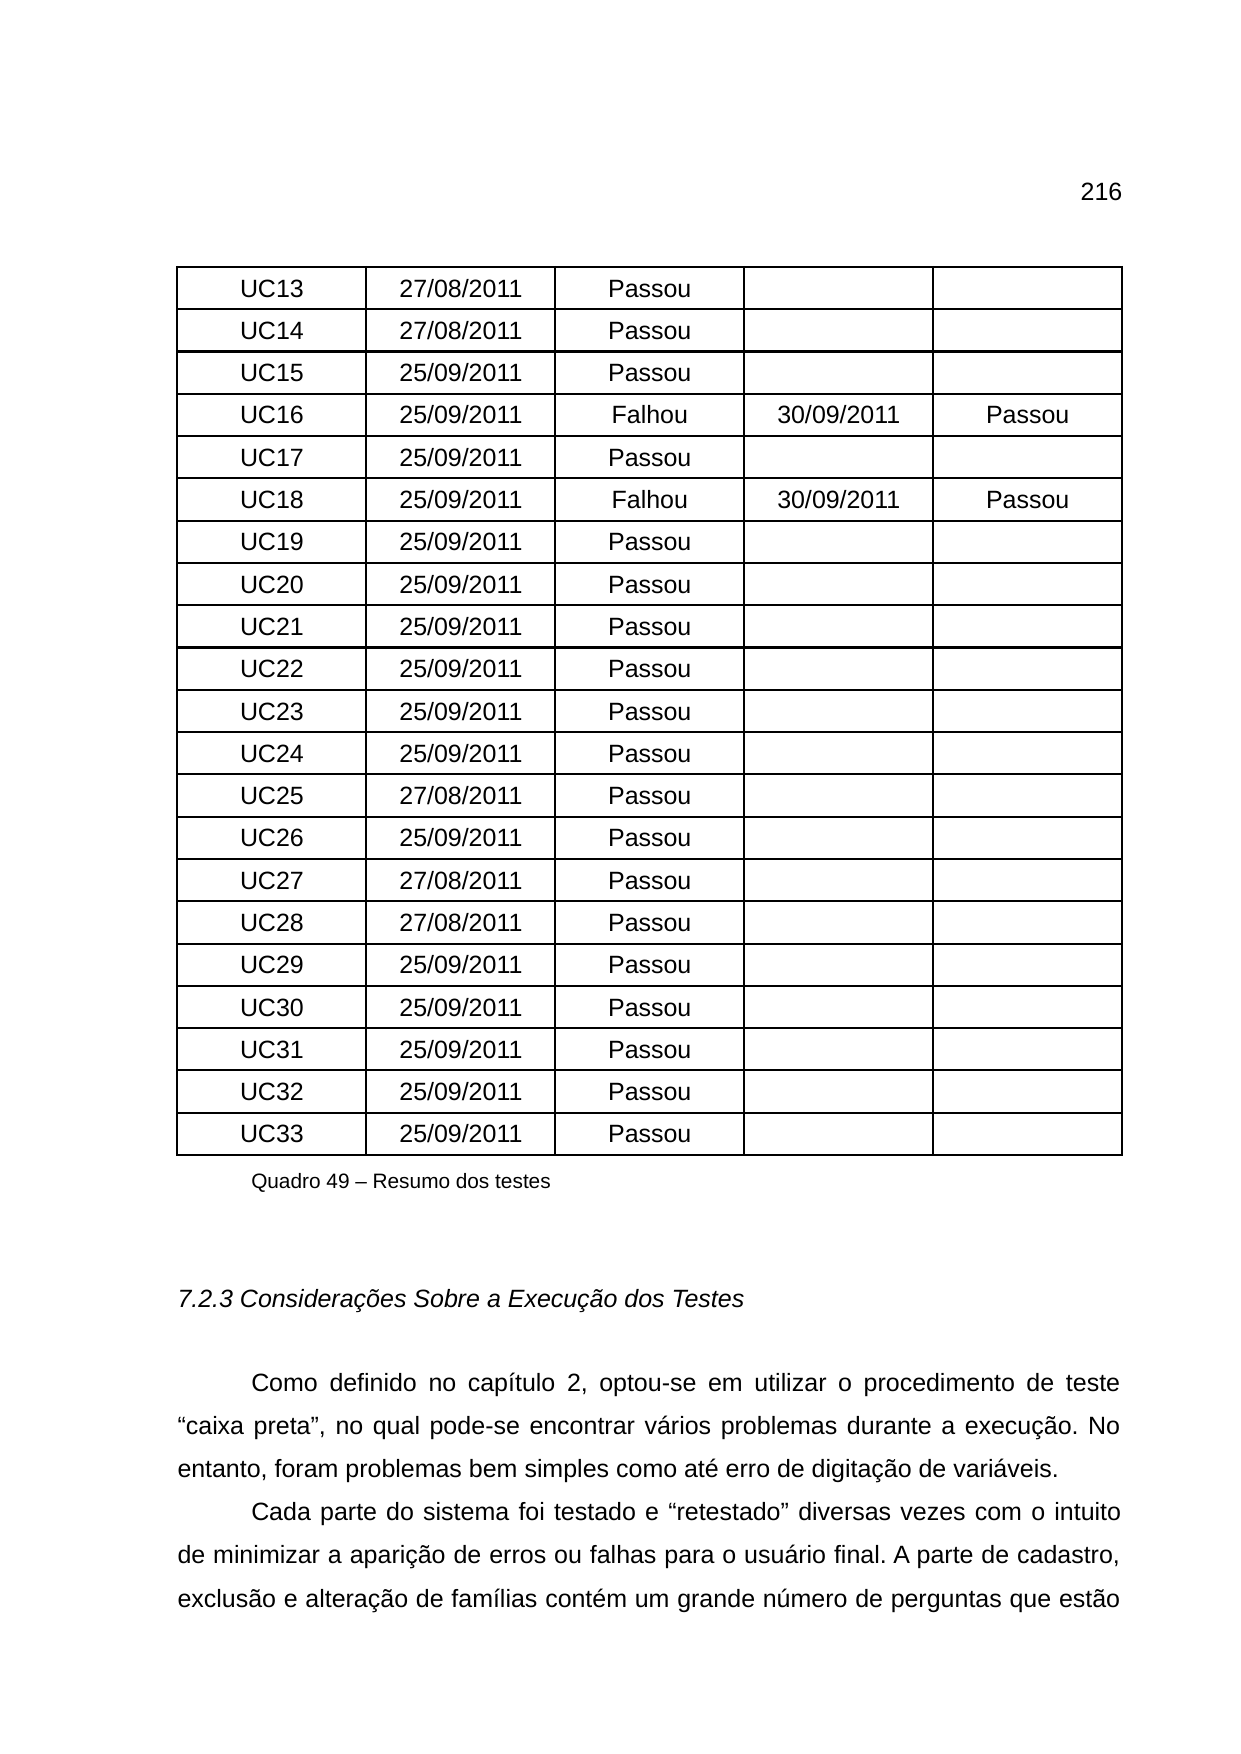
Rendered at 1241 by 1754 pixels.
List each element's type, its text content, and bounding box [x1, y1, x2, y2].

table_cell Passou [556, 310, 743, 350]
table_cell UC32 [178, 1071, 365, 1112]
table_cell Falhou [556, 479, 743, 519]
table_cell [745, 733, 932, 773]
table_cell 27/08/2011 [367, 775, 554, 816]
table_cell Passou [556, 1114, 743, 1154]
table_cell Passou [934, 479, 1121, 519]
table_cell 25/09/2011 [367, 437, 554, 477]
table_cell UC29 [178, 945, 365, 985]
table_cell Passou [556, 902, 743, 942]
table_cell UC33 [178, 1114, 365, 1154]
table_cell [934, 1114, 1121, 1154]
table_cell [934, 945, 1121, 985]
table_cell UC19 [178, 522, 365, 562]
table_cell Passou [934, 395, 1121, 435]
table_cell [745, 902, 932, 942]
table_cell [745, 691, 932, 731]
table_cell [934, 310, 1121, 350]
table_cell [934, 564, 1121, 604]
table_cell [745, 1029, 932, 1069]
table_cell Passou [556, 606, 743, 646]
table_cell Passou [556, 353, 743, 393]
table_cell [745, 775, 932, 816]
table_cell [934, 860, 1121, 900]
table_cell 25/09/2011 [367, 564, 554, 604]
table_cell [745, 860, 932, 900]
table_cell 25/09/2011 [367, 649, 554, 689]
table_cell 25/09/2011 [367, 606, 554, 646]
table_cell UC15 [178, 353, 365, 393]
text Cada parte do sistema foi testado e “retestado” diversas vezes com o intuito de minimizar a aparição de erros ou falhas para o usuário final. A parte de cadastro, exclusão e alteração de famílias contém um grande número de perguntas que estão [177, 1497, 1122, 1612]
table_cell [745, 268, 932, 308]
table_cell UC18 [178, 479, 365, 519]
table_cell UC24 [178, 733, 365, 773]
table_cell [934, 1029, 1121, 1069]
table_cell 27/08/2011 [367, 902, 554, 942]
table_cell [934, 649, 1121, 689]
table_cell UC21 [178, 606, 365, 646]
table_cell [745, 522, 932, 562]
table_cell UC22 [178, 649, 365, 689]
table_cell Passou [556, 945, 743, 985]
table_cell Passou [556, 818, 743, 858]
table_cell [934, 522, 1121, 562]
table_cell 30/09/2011 [745, 479, 932, 519]
table_cell [934, 353, 1121, 393]
table_cell UC16 [178, 395, 365, 435]
table_cell 25/09/2011 [367, 818, 554, 858]
table_cell 25/09/2011 [367, 987, 554, 1027]
table_cell Passou [556, 775, 743, 816]
table_cell UC26 [178, 818, 365, 858]
text Quadro 49 – Resumo dos testes [177, 1168, 1122, 1192]
table_cell [934, 691, 1121, 731]
table_cell Passou [556, 437, 743, 477]
table_cell [745, 945, 932, 985]
table_cell 25/09/2011 [367, 1029, 554, 1069]
table_cell Passou [556, 733, 743, 773]
table_cell [934, 987, 1121, 1027]
table_cell UC31 [178, 1029, 365, 1069]
table_cell UC13 [178, 268, 365, 308]
table_cell 25/09/2011 [367, 479, 554, 519]
table_cell Passou [556, 522, 743, 562]
table_cell [934, 902, 1121, 942]
table_cell Falhou [556, 395, 743, 435]
table_cell UC30 [178, 987, 365, 1027]
subtitle 7.2.3 Considerações Sobre a Execução dos Testes [177, 1284, 1122, 1312]
table_cell UC14 [178, 310, 365, 350]
table_cell 25/09/2011 [367, 945, 554, 985]
table_cell 25/09/2011 [367, 522, 554, 562]
table_cell Passou [556, 860, 743, 900]
table_cell 25/09/2011 [367, 1071, 554, 1112]
table_cell 25/09/2011 [367, 353, 554, 393]
table_cell 27/08/2011 [367, 310, 554, 350]
table_cell [745, 1114, 932, 1154]
table_cell [934, 606, 1121, 646]
table_cell Passou [556, 649, 743, 689]
table_cell [934, 775, 1121, 816]
table_cell UC25 [178, 775, 365, 816]
table_cell UC17 [178, 437, 365, 477]
table_cell 25/09/2011 [367, 691, 554, 731]
table_cell Passou [556, 268, 743, 308]
table_cell [745, 353, 932, 393]
table_cell [745, 1071, 932, 1112]
table_cell [745, 987, 932, 1027]
table_cell Passou [556, 1071, 743, 1112]
table_cell 27/08/2011 [367, 860, 554, 900]
table_cell [745, 606, 932, 646]
text Como definido no capítulo 2, optou-se em utilizar o procedimento de teste “caixa preta”, no qual pode-se encontrar vários problemas durante a execução. No entanto, foram problemas bem simples como até erro de digitação de variáveis. [177, 1368, 1122, 1483]
table_cell [934, 268, 1121, 308]
table_cell 27/08/2011 [367, 268, 554, 308]
table_cell [745, 649, 932, 689]
table_cell UC28 [178, 902, 365, 942]
table_cell [745, 564, 932, 604]
table_cell 25/09/2011 [367, 395, 554, 435]
table_cell Passou [556, 564, 743, 604]
table_cell UC27 [178, 860, 365, 900]
table_cell UC20 [178, 564, 365, 604]
table_cell Passou [556, 1029, 743, 1069]
table_cell 25/09/2011 [367, 733, 554, 773]
table_cell [934, 1071, 1121, 1112]
table_cell [745, 437, 932, 477]
table_cell 30/09/2011 [745, 395, 932, 435]
table_cell Passou [556, 987, 743, 1027]
table_cell [745, 818, 932, 858]
table_cell [934, 818, 1121, 858]
table_cell [934, 437, 1121, 477]
table_cell 25/09/2011 [367, 1114, 554, 1154]
table_cell Passou [556, 691, 743, 731]
table_cell UC23 [178, 691, 365, 731]
table_cell [934, 733, 1121, 773]
table_cell [745, 310, 932, 350]
